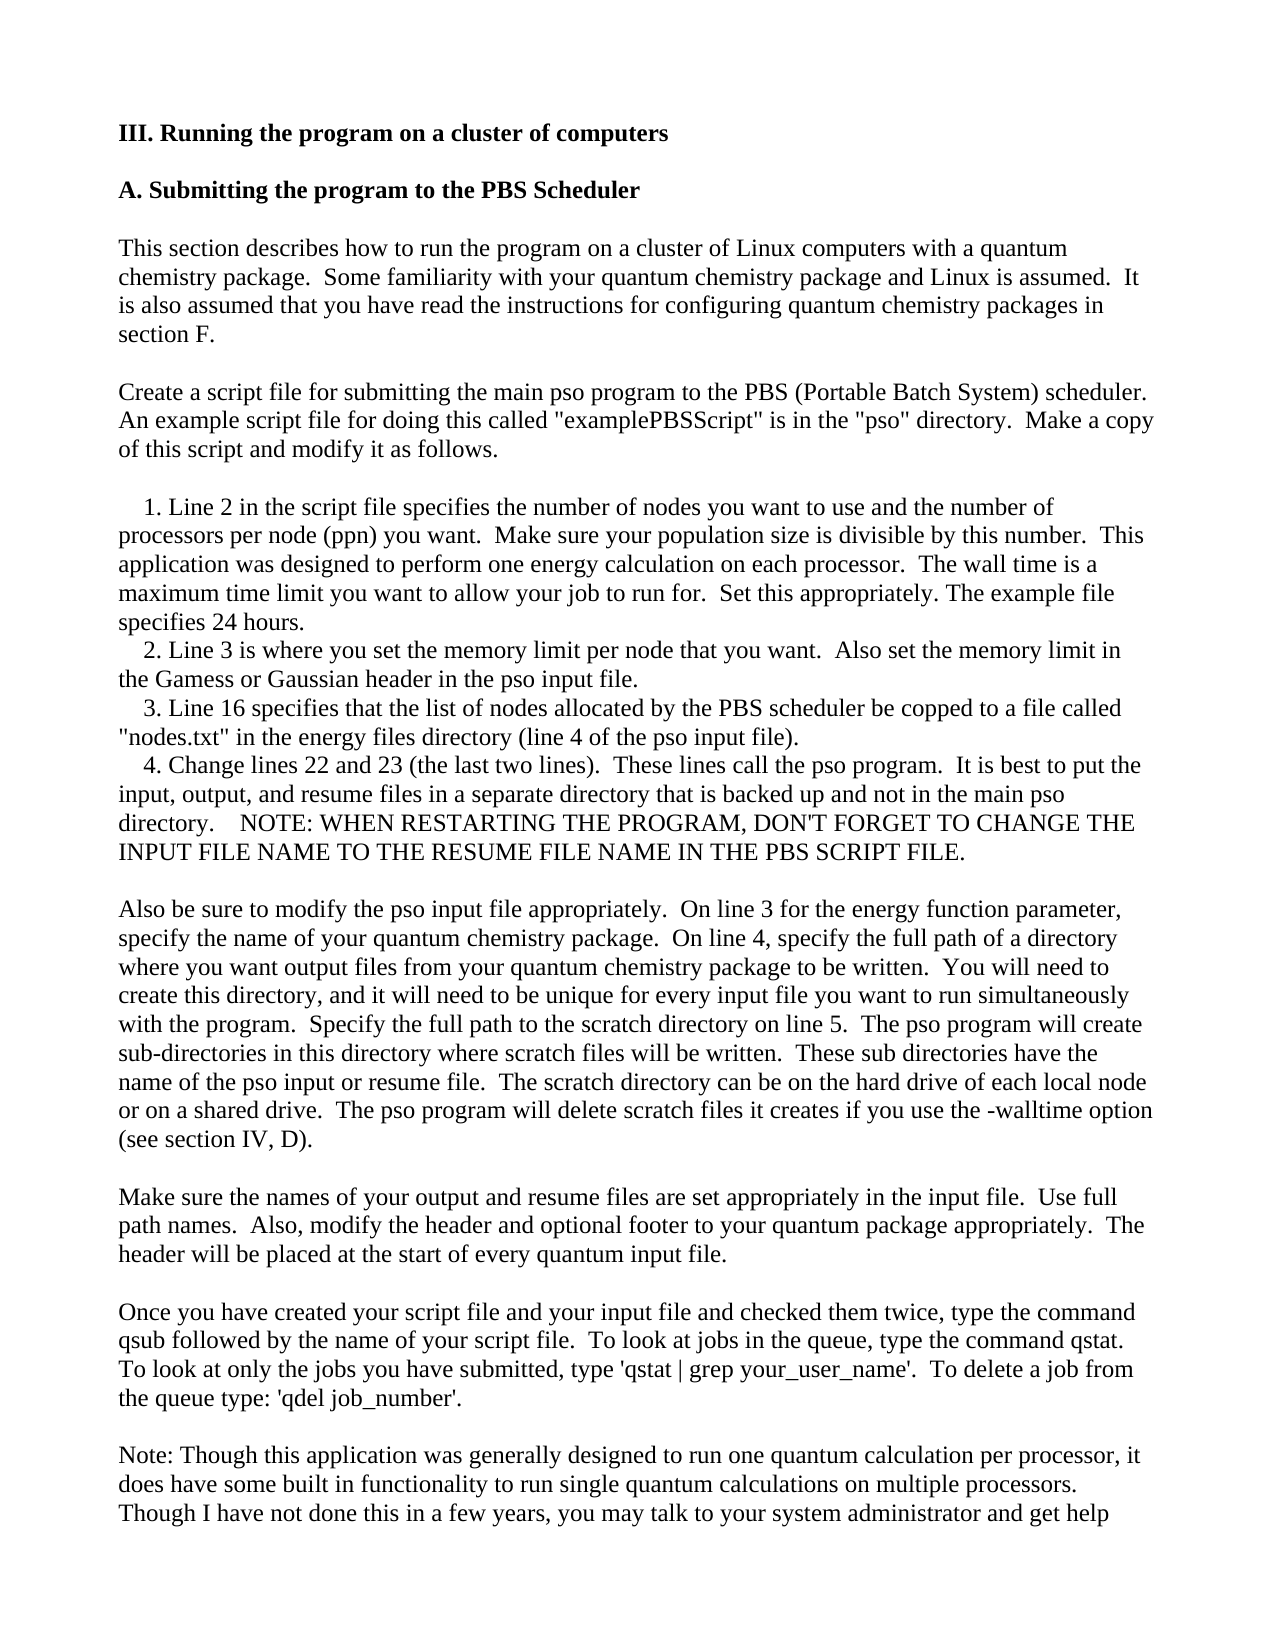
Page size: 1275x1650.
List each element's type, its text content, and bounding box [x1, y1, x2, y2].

text Make sure the names of your output and resume files are set appropriately in the input file. Use full path names. Also, modify the header and optional footer to your quantum package appropriately. The header will be placed at the start of every quantum input file. [118, 1182, 1157, 1268]
text This section describes how to run the program on a cluster of Linux computers with a quantum chemistry package. Some familiarity with your quantum chemistry package and Linux is assumed. It is also assumed that you have read the instructions for configuring quantum chemistry packages in section F. [118, 233, 1157, 348]
text Note: Though this application was generally designed to run one quantum calculation per processor, it does have some built in functionality to run single quantum calculations on multiple processors. Though I have not done this in a few years, you may talk to your system administrator and get help [118, 1441, 1157, 1527]
text 1. Line 2 in the script file specifies the number of nodes you want to use and the number of processors per node (ppn) you want. Make sure your population size is divisible by this number. This application was designed to perform one energy calculation on each processor. The wall time is a maximum time limit you want to allow your job to run for. Set this appropriately. The example file specifies 24 hours. [118, 492, 1157, 636]
text 3. Line 16 specifies that the list of nodes allocated by the PBS scheduler be copped to a file called "nodes.txt" in the energy files directory (line 4 of the pso input file). [118, 693, 1157, 751]
text Once you have created your script file and your input file and checked them twice, type the command qsub followed by the name of your script file. To look at jobs in the queue, type the command qstat. To look at only the jobs you have submitted, type 'qstat | grep your_user_name'. To delete a job from the queue type: 'qdel job_number'. [118, 1297, 1157, 1412]
text Create a script file for submitting the main pso program to the PBS (Portable Batch System) scheduler. An example script file for doing this called "examplePBSScript" is in the "pso" directory. Make a copy of this script and modify it as follows. [118, 377, 1157, 463]
text III. Running the program on a cluster of computers [118, 118, 1157, 147]
text 2. Line 3 is where you set the memory limit per node that you want. Also set the memory limit in the Gamess or Gaussian header in the pso input file. [118, 636, 1157, 693]
text A. Submitting the program to the PBS Scheduler [118, 176, 1157, 204]
text Also be sure to modify the pso input file appropriately. On line 3 for the energy function parameter, specify the name of your quantum chemistry package. On line 4, specify the full path of a directory where you want output files from your quantum chemistry package to be written. You will need to create this directory, and it will need to be unique for every input file you want to run simultaneously with the program. Specify the full path to the scratch directory on line 5. The pso program will create sub-directories in this directory where scratch files will be written. These sub directories have the name of the pso input or resume file. The scratch directory can be on the hard drive of each local node or on a shared drive. The pso program will delete scratch files it creates if you use the -walltime option (see section IV, D). [118, 894, 1157, 1153]
text 4. Change lines 22 and 23 (the last two lines). These lines call the pso program. It is best to put the input, output, and resume files in a separate directory that is backed up and not in the main pso directory. NOTE: WHEN RESTARTING THE PROGRAM, DON'T FORGET TO CHANGE THE INPUT FILE NAME TO THE RESUME FILE NAME IN THE PBS SCRIPT FILE. [118, 751, 1157, 866]
